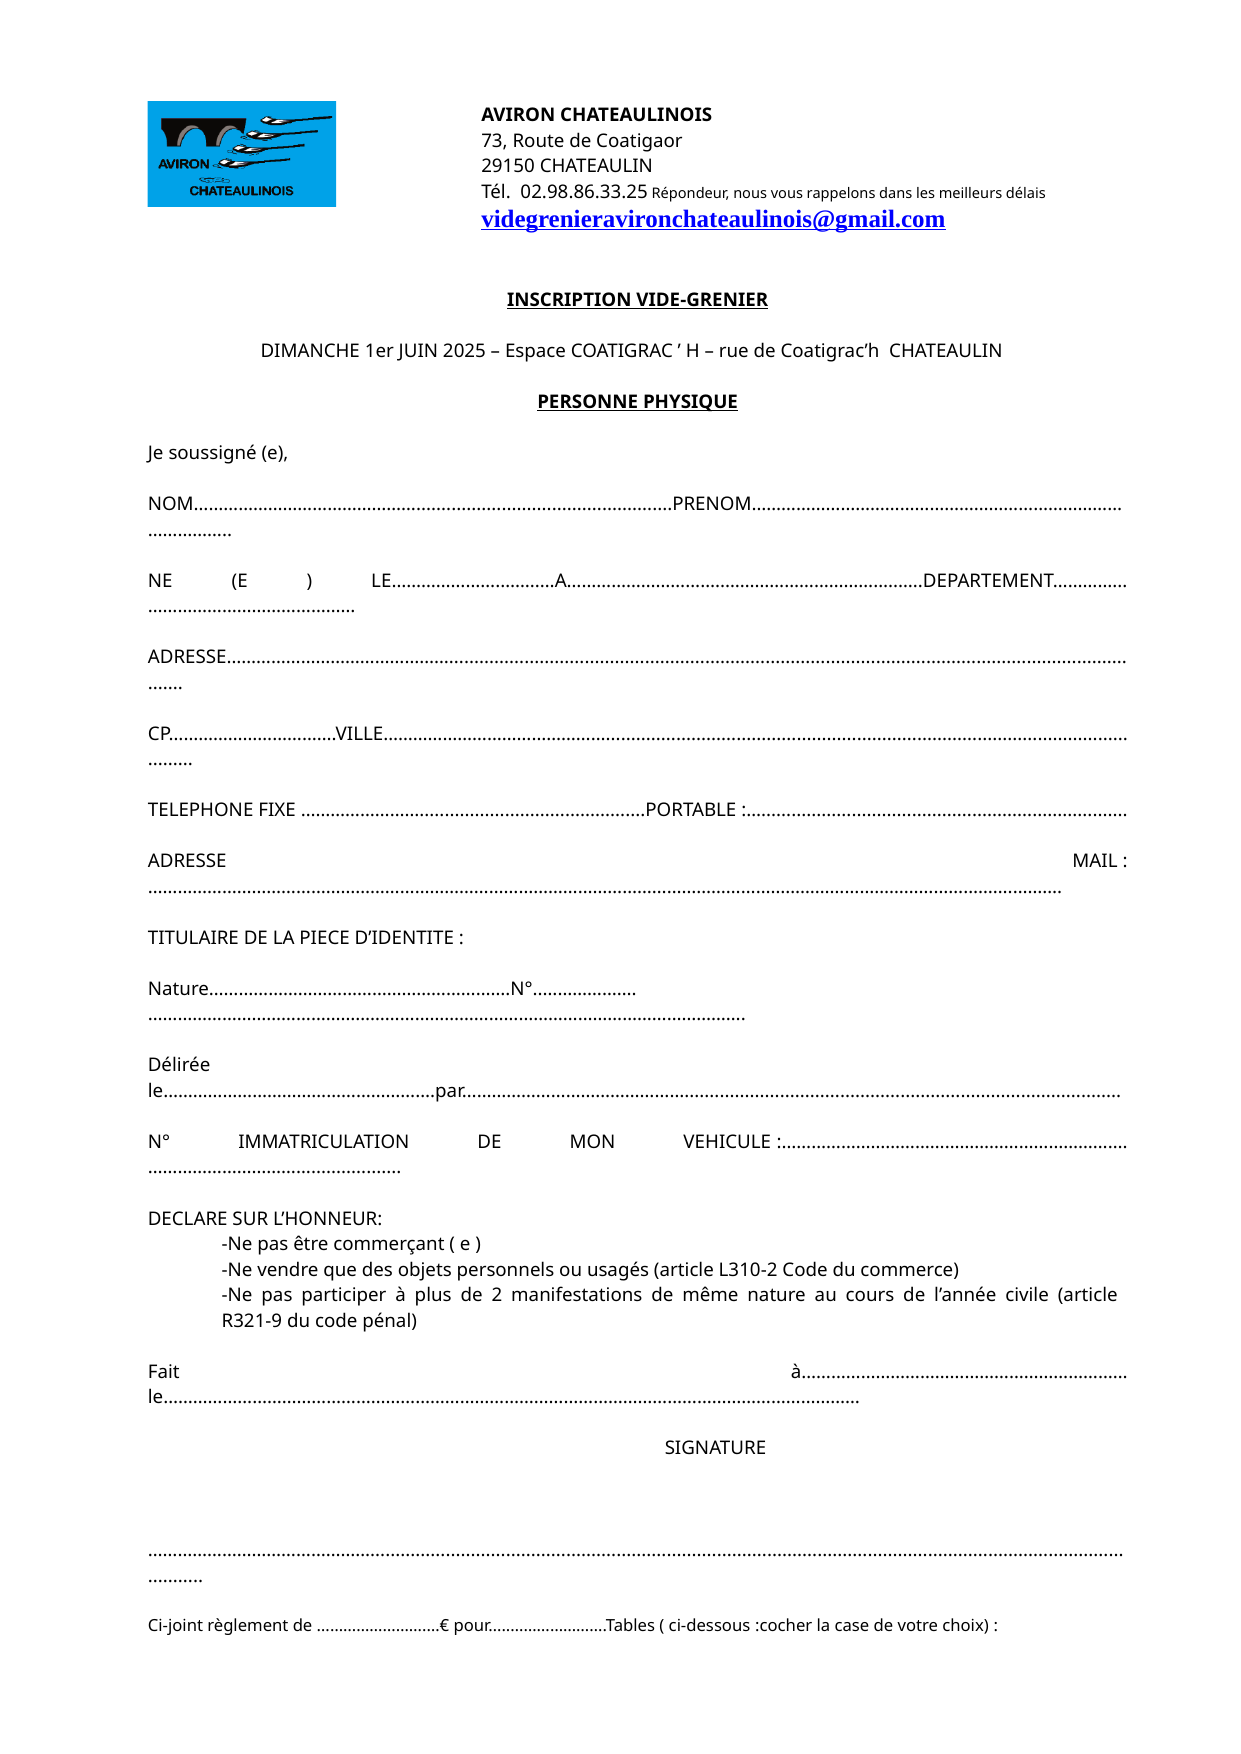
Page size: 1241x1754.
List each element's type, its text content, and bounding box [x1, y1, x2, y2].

text Délirée le……………………………………………….par………………………………………....................................................................................... [148, 1052, 1127, 1103]
text SIGNATURE [148, 1434, 1127, 1460]
picture [162, 119, 245, 145]
text DIMANCHE 1er JUIN 2025 – Espace COATIGRAC ’ H – rue de Coatigrac’h CHATEAULIN [136, 337, 1127, 363]
text Ci-joint règlement de …………………….…€ pour…..………………….Tables ( ci-dessous :cocher la case de votre choix) : [148, 1613, 1127, 1636]
text Fait à…………………………………………………………le…………………………………………………………………………………………………………………………… [148, 1358, 1127, 1409]
picture [262, 118, 291, 124]
text CP…………………………….VILLE………………………………………................................................................................................................. [148, 720, 1127, 771]
text ADRESSE……………………………………….............................................................................................................................................. [148, 643, 1127, 694]
text ………………………………………................................................................................................................................................................. [148, 1537, 1127, 1588]
text ADRESSE MAIL : ………………………………………………………………………………………………………………………………………………………….………. [148, 848, 1127, 899]
text DECLARE SUR L’HONNEUR: [148, 1205, 1127, 1230]
text TITULAIRE DE LA PIECE D’IDENTITE : [148, 924, 1127, 950]
text Je soussigné (e), [148, 439, 1127, 465]
text -Ne pas participer à plus de 2 manifestations de même nature au cours de l’année civile (article R321-9 du code pénal) [148, 1281, 1127, 1332]
picture [220, 160, 250, 167]
text INSCRIPTION VIDE-GRENIER [148, 286, 1127, 312]
picture [247, 132, 281, 140]
text -Ne vendre que des objets personnels ou usagés (article L310-2 Code du commerce) [148, 1256, 1127, 1281]
text -Ne pas être commerçant ( e ) [148, 1230, 1127, 1256]
text NE (E ) LE………………….……..…A…………………………..……………………………..…..DEPARTEMENT…………...…………………………………… [148, 567, 1127, 618]
text PERSONNE PHYSIQUE [148, 388, 1127, 414]
text NOM………………………………………...................................................PRENOM……………………………………………………………………………….. [148, 490, 1127, 541]
picture [235, 146, 264, 153]
text Nature…………………………………………………….N°..……………….…………………………………………………………………………………………………………. [148, 975, 1127, 1026]
text N° IMMATRICULATION DE MON VEHICULE :…………………………………………………………….…………………………….................. [148, 1128, 1127, 1179]
text TELEPHONE FIXE …………………….............................................PORTABLE :…......................................................................... [148, 797, 1127, 822]
